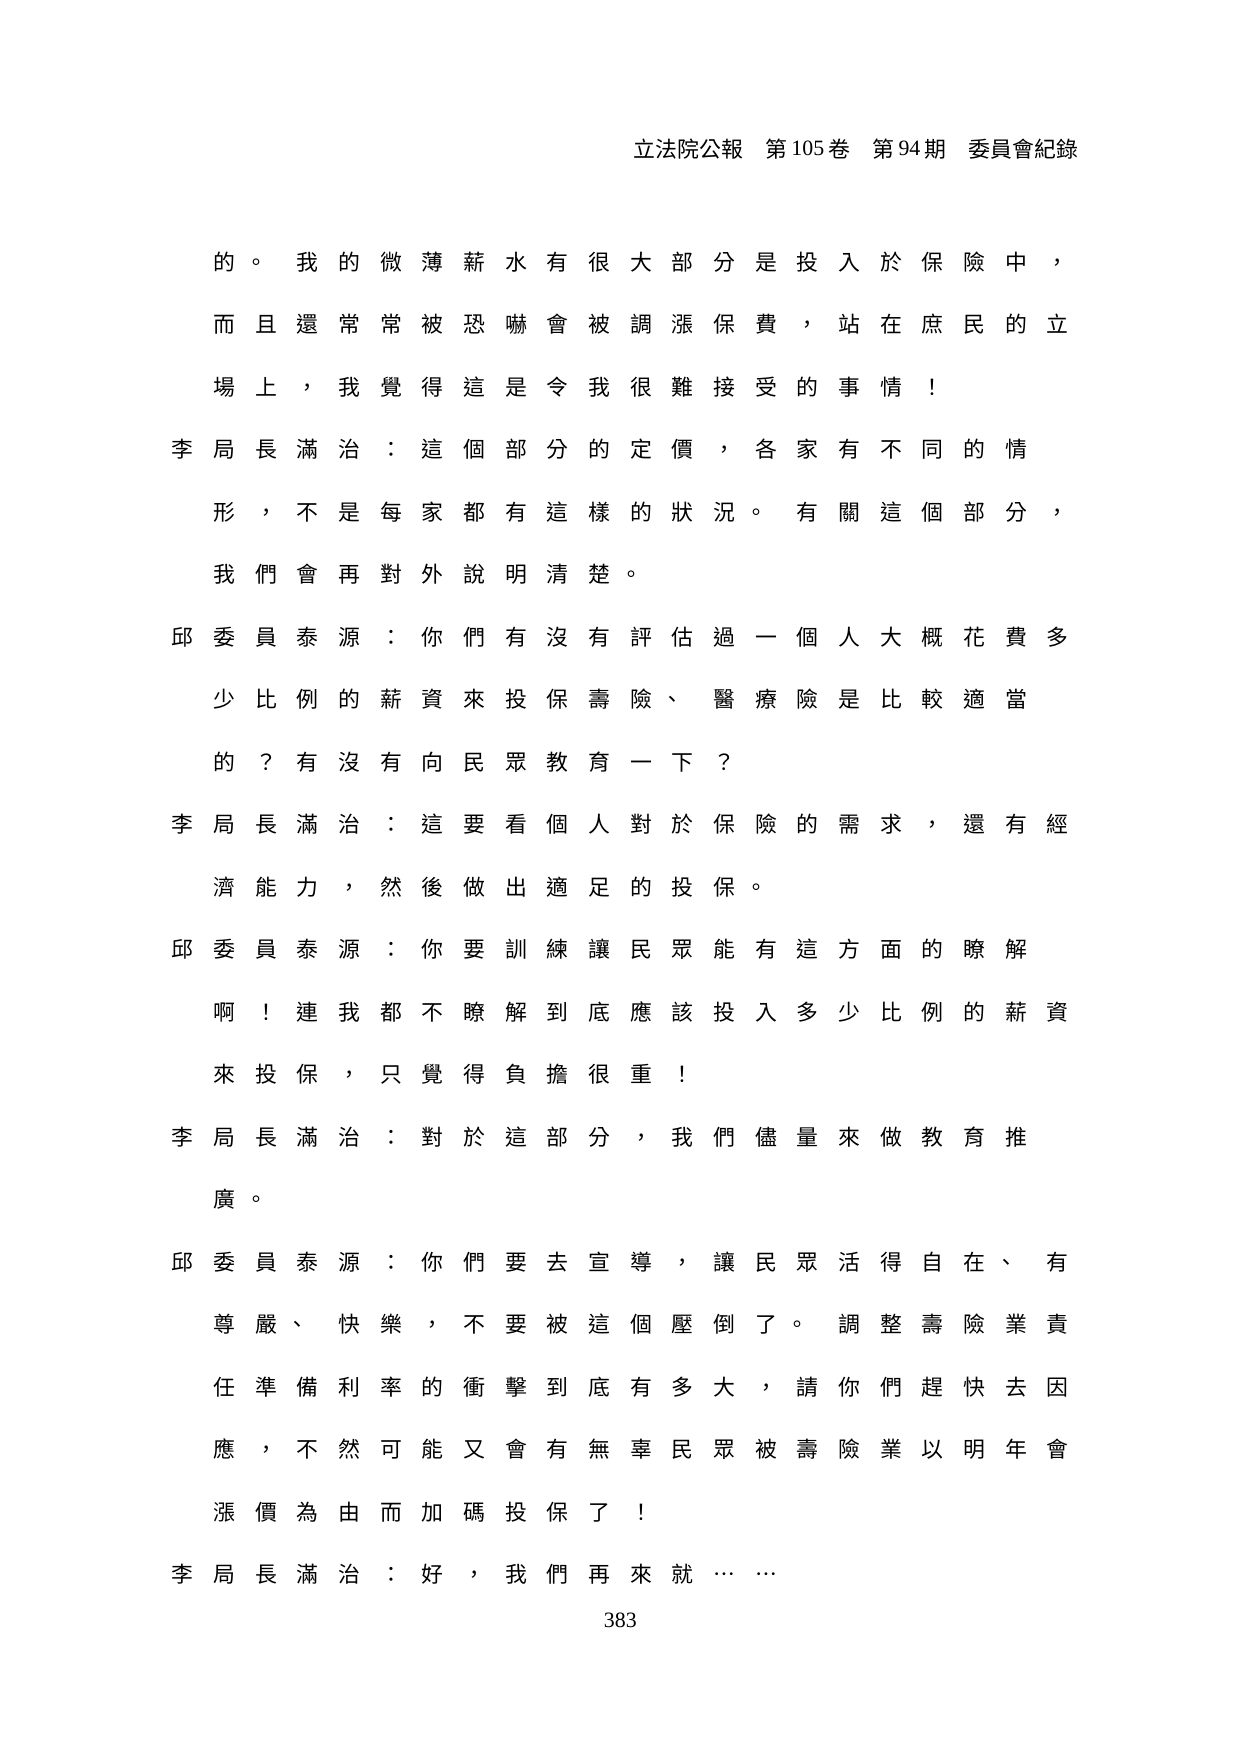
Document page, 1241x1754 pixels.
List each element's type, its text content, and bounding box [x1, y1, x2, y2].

text 邱委員泰源：你要訓練讓民眾能有這方面的瞭解啊！連我都不瞭解到底應該投入多少比例的薪資來投保，只覺得負擔很重！ [162, 906, 1078, 1094]
text 李局長滿治：對於這部分，我們儘量來做教育推廣。 [162, 1094, 1078, 1219]
text 李局長滿治：這個部分的定價，各家有不同的情形，不是每家都有這樣的狀況。有關這個部分，我們會再對外說明清楚。 [162, 406, 1078, 594]
text 邱委員泰源：你們要去宣導，讓民眾活得自在、有尊嚴、快樂，不要被這個壓倒了。調整壽險業責任準備利率的衝擊到底有多大，請你們趕快去因應，不然可能又會有無辜民眾被壽險業以明年會漲價為由而加碼投保了！ [162, 1219, 1078, 1531]
text 李局長滿治：好，我們再來就…… [162, 1531, 1078, 1594]
text 邱委員泰源：你們有沒有評估過一個人大概花費多少比例的薪資來投保壽險、醫療險是比較適當的？有沒有向民眾教育一下？ [162, 594, 1078, 781]
text 李局長滿治：這要看個人對於保險的需求，還有經濟能力，然後做出適足的投保。 [162, 781, 1078, 906]
text 的。我的微薄薪水有很大部分是投入於保險中，而且還常常被恐嚇會被調漲保費，站在庶民的立場上，我覺得這是令我很難接受的事情！ [162, 219, 1078, 406]
